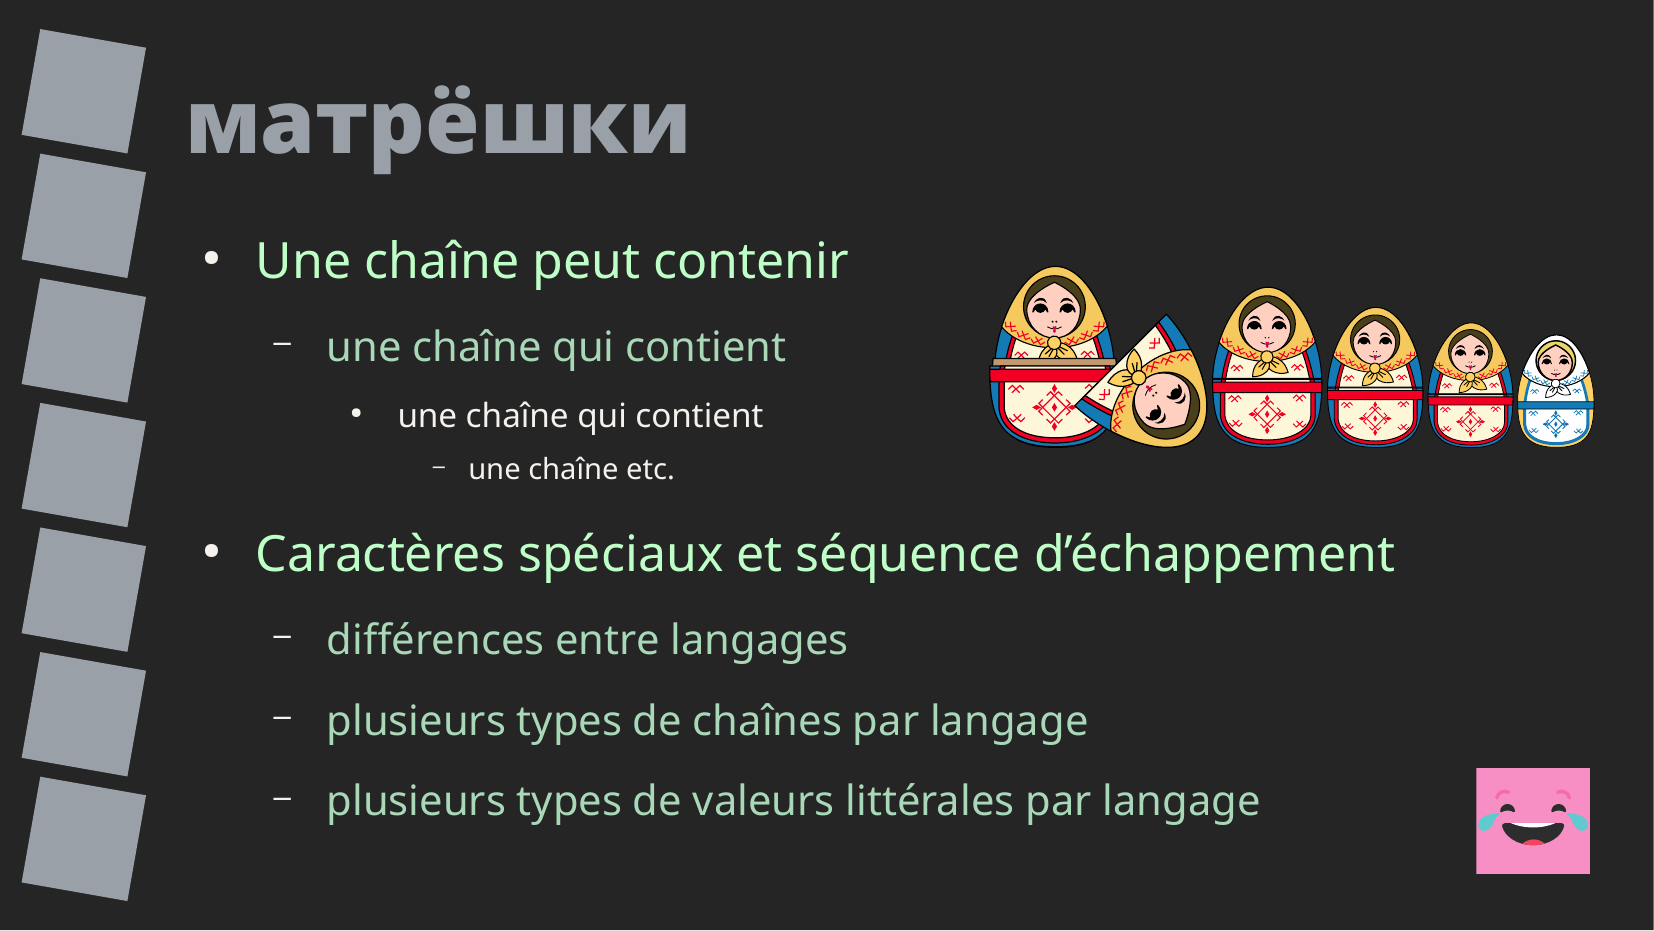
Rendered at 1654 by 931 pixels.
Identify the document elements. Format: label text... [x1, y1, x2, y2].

picture [988, 265, 1595, 449]
picture [1476, 767, 1590, 874]
list Une chaîne peut contenir une chaîne qui contient une chaîne qui contient une chaîne etc. Caractères spéciaux et séquence d’échappement différences entre langages plusieurs types de chaînes par langage plusieurs types de valeurs littérales par langage [184, 225, 1636, 901]
title матрёшки [184, 59, 1654, 149]
